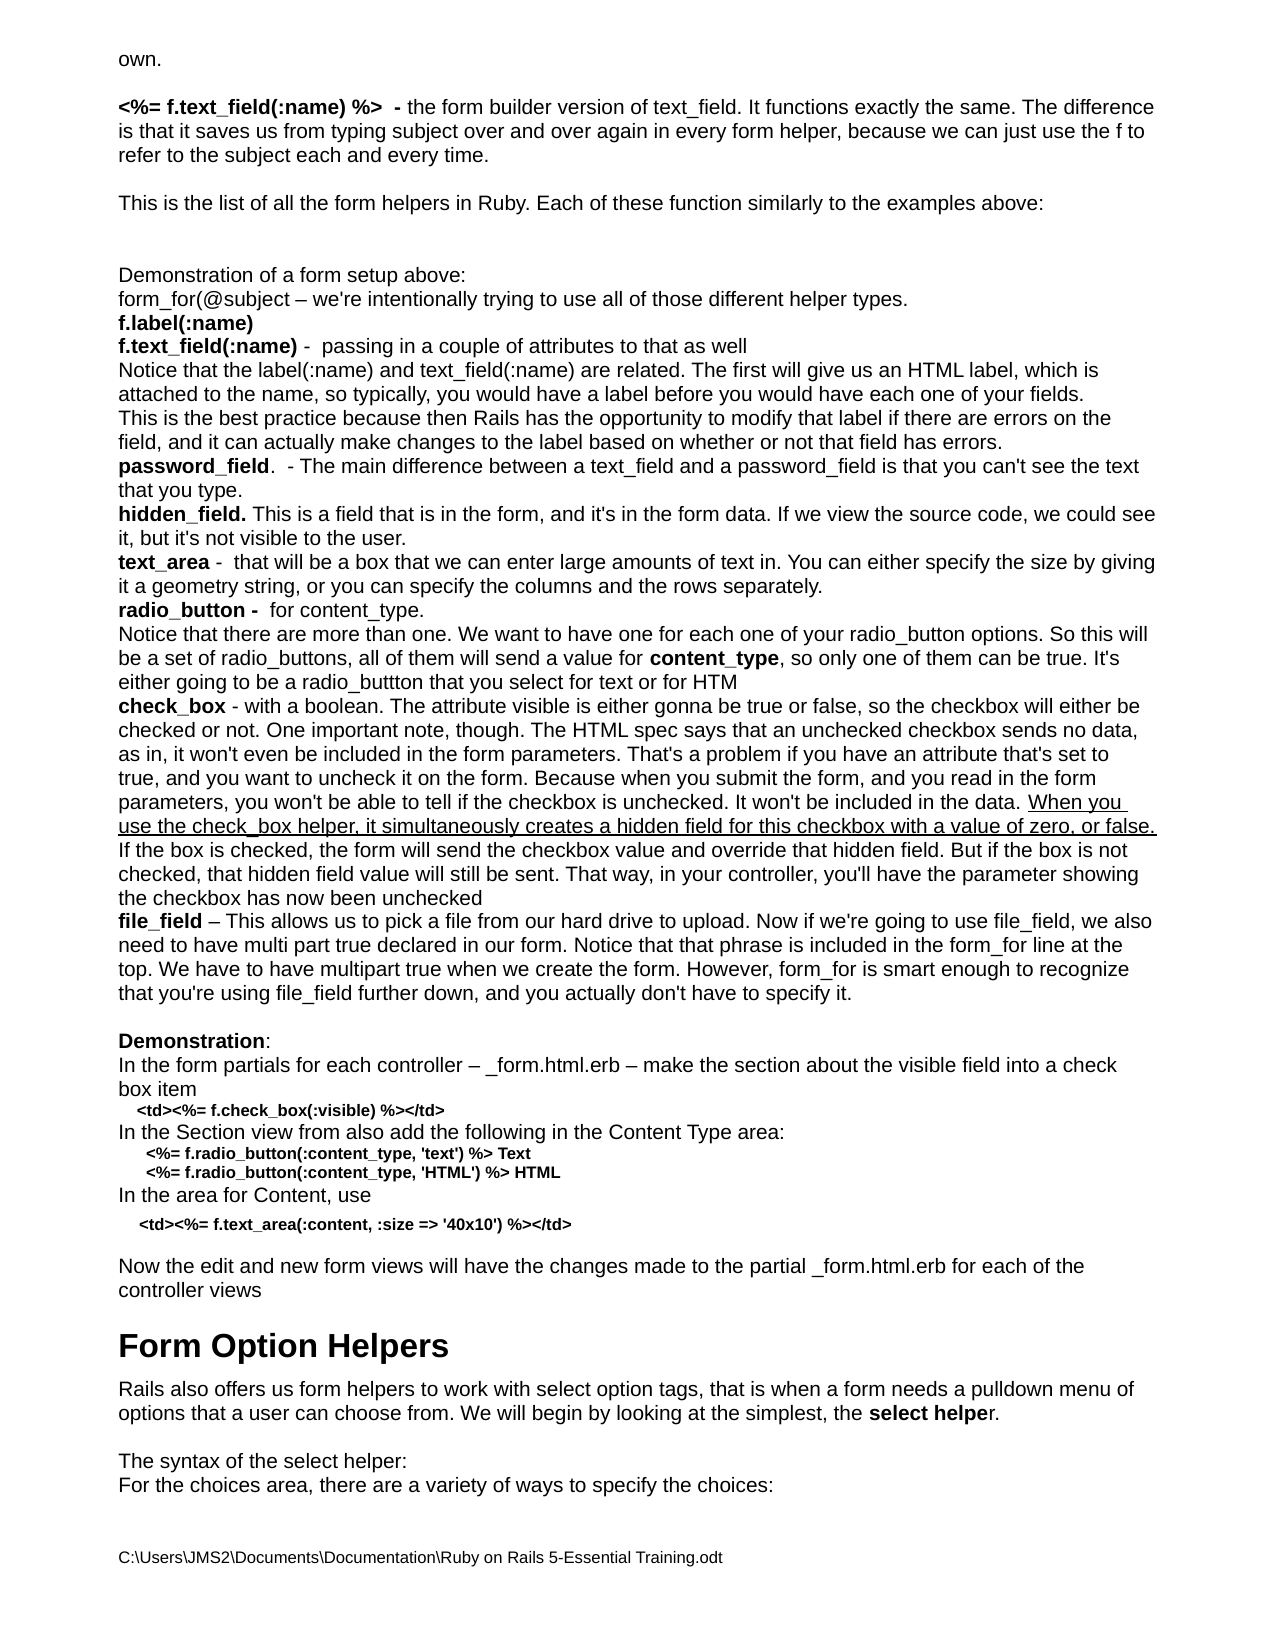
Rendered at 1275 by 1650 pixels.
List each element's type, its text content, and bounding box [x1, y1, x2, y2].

text file_field – This allows us to pick a file from our hard drive to upload. Now if we're going to use file_field, we also need to have multi part true declared in our form. Notice that that phrase is included in the form_for line at the top. We have to have multipart true when we create the form. However, form_for is smart enough to recognize that you're using file_field further down, and you actually don't have to specify it. [118, 909, 1157, 1005]
text Now the edit and new form views will have the changes made to the partial _form.html.erb for each of the controller views [118, 1254, 1157, 1302]
text Demonstration: [118, 1029, 1157, 1053]
text If the box is checked, the form will send the checkbox value and override that hidden field. But if the box is not checked, that hidden field value will still be sent. That way, in your controller, you'll have the parameter showing the checkbox has now been unchecked [118, 836, 1157, 909]
text f.label(:name) [118, 310, 1157, 334]
text Notice that there are more than one. We want to have one for each one of your radio_button options. So this will be a set of radio_buttons, all of them will send a value for content_type, so only one of them can be true. It's either going to be a radio_buttton that you select for text or for HTM [118, 622, 1157, 694]
text text_area - that will be a box that we can enter large amounts of text in. You can either specify the size by giving it a geometry string, or you can specify the columns and the rows separately. [118, 550, 1157, 598]
text check_box - with a boolean. The attribute visible is either gonna be true or false, so the checkbox will either be checked or not. One important note, though. The HTML spec says that an unchecked checkbox sends no data, as in, it won't even be included in the form parameters. That's a problem if you have an attribute that's set to true, and you want to uncheck it on the form. Because when you submit the form, and you read in the form parameters, you won't be able to tell if the checkbox is unchecked. It won't be included in the data. When you use the check_box helper, it simultaneously creates a hidden field for this checkbox with a value of zero, or false. [118, 694, 1157, 834]
text The syntax of the select helper: [118, 1449, 1157, 1473]
text For the choices area, there are a variety of ways to specify the choices: [118, 1473, 1157, 1497]
text This is the best practice because then Rails has the opportunity to modify that label if there are errors on the field, and it can actually make changes to the label based on whether or not that field has errors. [118, 406, 1157, 454]
text In the form partials for each controller – _form.html.erb – make the section about the visible field into a check box item [118, 1053, 1157, 1101]
text In the area for Content, use [118, 1182, 1157, 1206]
text Demonstration of a form setup above: [118, 262, 1157, 286]
subtitle Form Option Helpers [118, 1326, 1157, 1365]
text own. [118, 47, 1157, 71]
text hidden_field. This is a field that is in the form, and it's in the form data. If we view the source code, we could see it, but it's not visible to the user. [118, 502, 1157, 550]
subtitle <%= f.radio_button(:content_type, 'text') %> Text <%= f.radio_button(:content_type, 'HTML') %> HTML [118, 1144, 1157, 1182]
text In the Section view from also add the following in the Content Type area: [118, 1120, 1157, 1144]
subtitle <td><%= f.text_area(:content, :size => '40x10') %></td> [118, 1206, 1157, 1235]
text Notice that the label(:name) and text_field(:name) are related. The first will give us an HTML label, which is attached to the name, so typically, you would have a label before you would have each one of your fields. [118, 358, 1157, 406]
text form_for(@subject – we're intentionally trying to use all of those different helper types. [118, 286, 1157, 310]
text Rails also offers us form helpers to work with select option tags, that is when a form needs a pulldown menu of options that a user can choose from. We will begin by looking at the simplest, the select helper. [118, 1377, 1157, 1425]
text <%= f.text_field(:name) %> - the form builder version of text_field. It functions exactly the same. The difference is that it saves us from typing subject over and over again in every form helper, because we can just use the f to refer to the subject each and every time. [118, 95, 1157, 167]
subtitle <td><%= f.check_box(:visible) %></td> [118, 1101, 1157, 1120]
text This is the list of all the form helpers in Ruby. Each of these function similarly to the examples above: [118, 191, 1157, 214]
text password_field. - The main difference between a text_field and a password_field is that you can't see the text that you type. [118, 454, 1157, 502]
text f.text_field(:name) - passing in a couple of attributes to that as well [118, 334, 1157, 358]
text radio_button - for content_type. [118, 598, 1157, 622]
